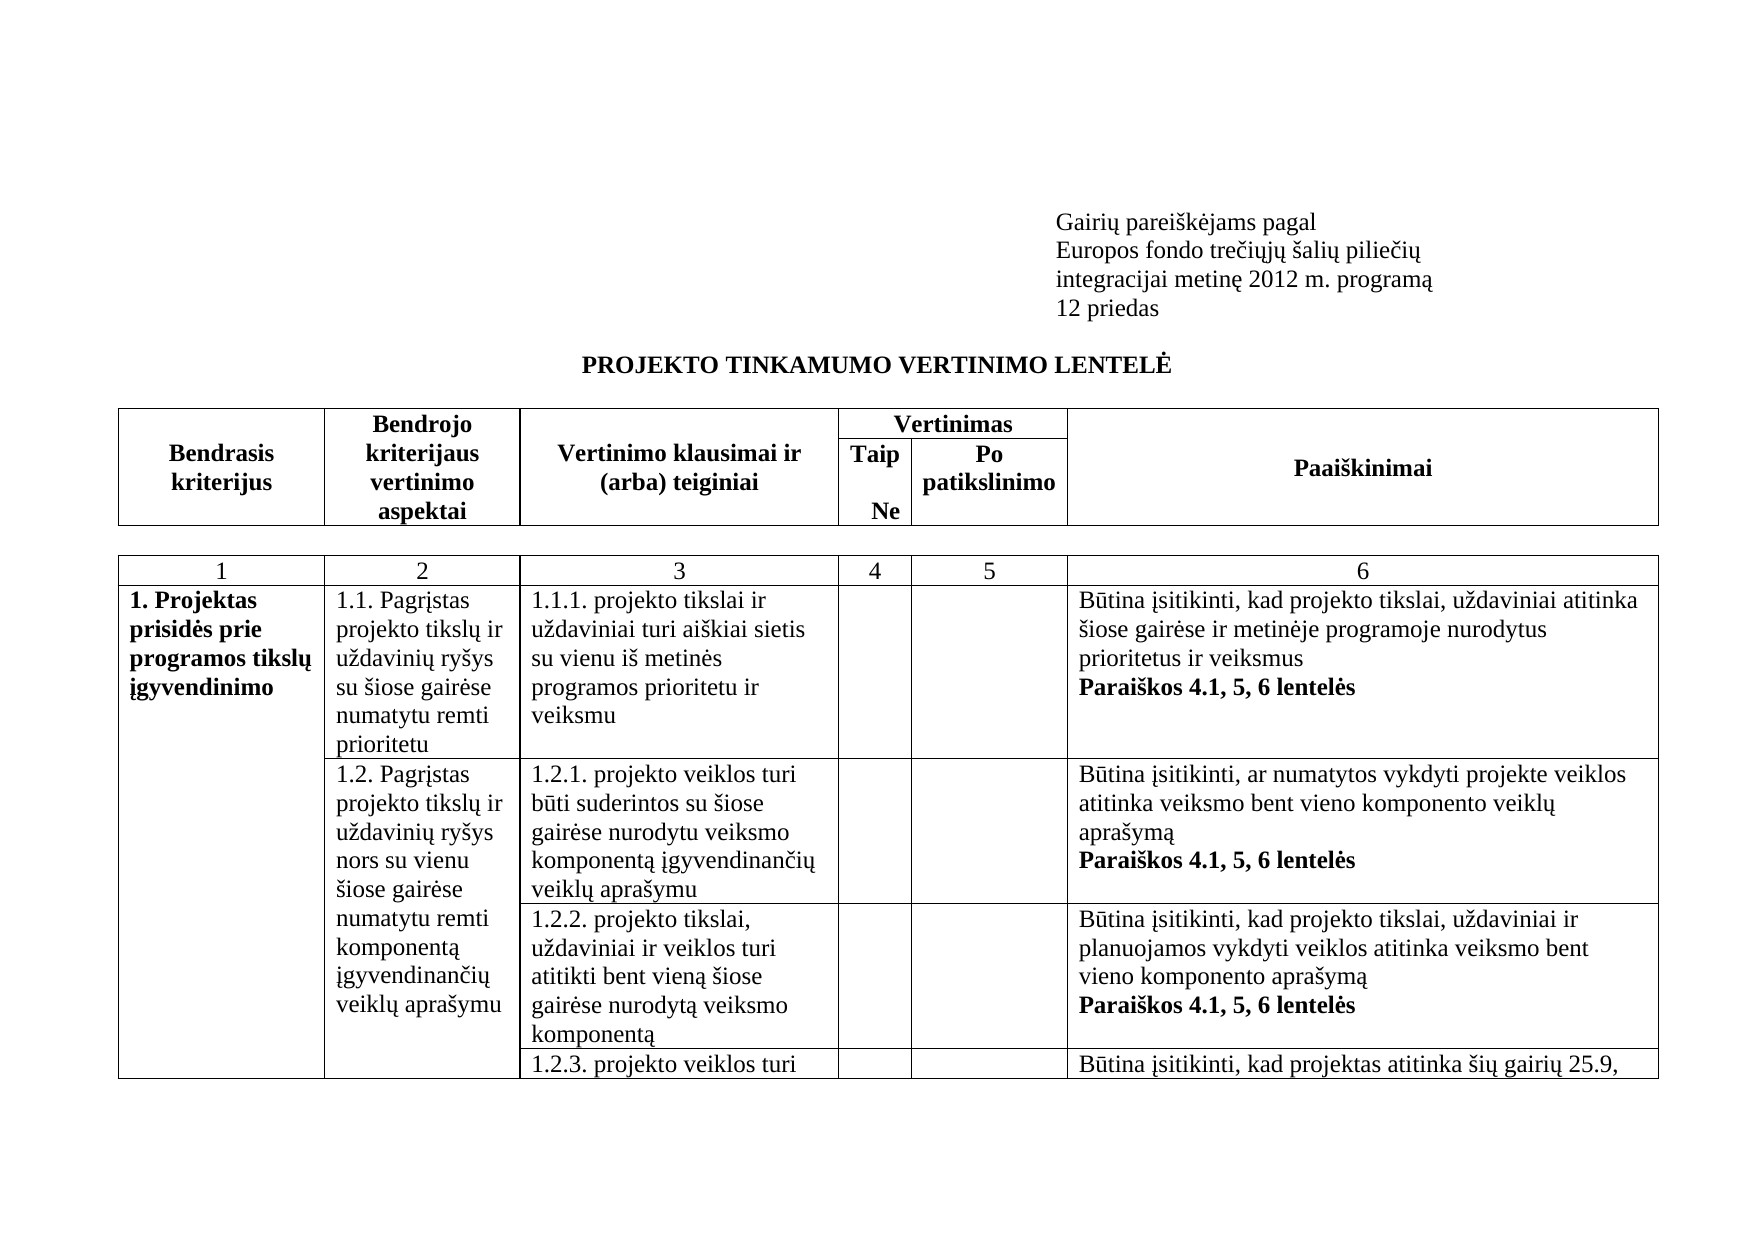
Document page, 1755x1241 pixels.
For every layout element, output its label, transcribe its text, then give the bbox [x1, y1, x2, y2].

table_header Bendrojo kriterijaus vertinimo aspektai [325, 409, 519, 525]
table_cell Būtina įsitikinti, kad projekto tikslai, uždaviniai ir planuojamos vykdyti veiklos atitinka veiksmo bent vieno komponento aprašymą Paraiškos 4.1, 5, 6 lentelės [1068, 904, 1658, 1048]
table_cell Būtina įsitikinti, kad projekto tikslai, uždaviniai atitinka šiose gairėse ir metinėje programoje nurodytus prioritetus ir veiksmus Paraiškos 4.1, 5, 6 lentelės [1068, 586, 1658, 758]
table_cell Po patikslinimo [912, 439, 1067, 525]
text 12 priedas [1056, 293, 1636, 322]
table_cell [839, 759, 911, 903]
table_cell 1.2. Pagrįstas projekto tikslų ir uždavinių ryšys nors su vienu šiose gairėse numatytu remti komponentą įgyvendinančių veiklų aprašymu [325, 759, 519, 1077]
table_cell [839, 586, 911, 758]
table_cell Būtina įsitikinti, ar numatytos vykdyti projekte veiklos atitinka veiksmo bent vieno komponento veiklų aprašymą Paraiškos 4.1, 5, 6 lentelės [1068, 759, 1658, 903]
table_cell 1.1.1. projekto tikslai ir uždaviniai turi aiškiai sietis su vienu iš metinės programos prioritetu ir veiksmu [521, 586, 838, 758]
table_cell 2 [325, 556, 519, 584]
table_header Vertinimas [839, 409, 1067, 438]
table_cell 4 [839, 556, 911, 584]
table_cell 6 [1068, 556, 1658, 584]
table_cell 3 [521, 556, 838, 584]
table_cell [839, 1049, 911, 1077]
text Europos fondo trečiųjų šalių piliečių [1056, 235, 1636, 264]
table_cell 1. Projektas prisidės prie programos tikslų įgyvendinimo [119, 586, 324, 1077]
table_cell [911, 526, 1067, 555]
table_header Vertinimo klausimai ir (arba) teiginiai [521, 409, 838, 525]
text Gairių pareiškėjams pagal [1056, 207, 1636, 235]
table_cell Būtina įsitikinti, kad projektas atitinka šių gairių 25.9, [1068, 1049, 1658, 1077]
table_cell [839, 526, 911, 555]
table_cell 1.2.3. projekto veiklos turi [521, 1049, 838, 1077]
table_cell Taip Ne [839, 439, 911, 525]
table_cell 1.2.2. projekto tikslai, uždaviniai ir veiklos turi atitikti bent vieną šiose gairėse nurodytą veiksmo komponentą [521, 904, 838, 1048]
table_cell 5 [912, 556, 1067, 584]
table_cell [839, 904, 911, 1048]
table_cell [325, 526, 520, 555]
table_cell 1.2.1. projekto veiklos turi būti suderintos su šiose gairėse nurodytu veiksmo komponentą įgyvendinančių veiklų aprašymu [521, 759, 838, 903]
table_cell 1.1. Pagrįstas projekto tikslų ir uždavinių ryšys su šiose gairėse numatytu remti prioritetu [325, 586, 519, 758]
table_cell 1 [119, 556, 324, 584]
table_cell [118, 526, 324, 555]
table_cell [520, 526, 839, 555]
table_cell [912, 904, 1067, 1048]
table_cell [912, 1049, 1067, 1077]
table_cell [912, 759, 1067, 903]
text integracijai metinę 2012 m. programą [1056, 264, 1636, 293]
table_cell [1067, 526, 1658, 555]
text PROJEKTO TINKAMUMO VERTINIMO LENTELĖ [118, 350, 1636, 379]
table_cell [912, 586, 1067, 758]
table_header Bendrasis kriterijus [119, 409, 324, 525]
table_header Paaiškinimai [1068, 409, 1658, 525]
